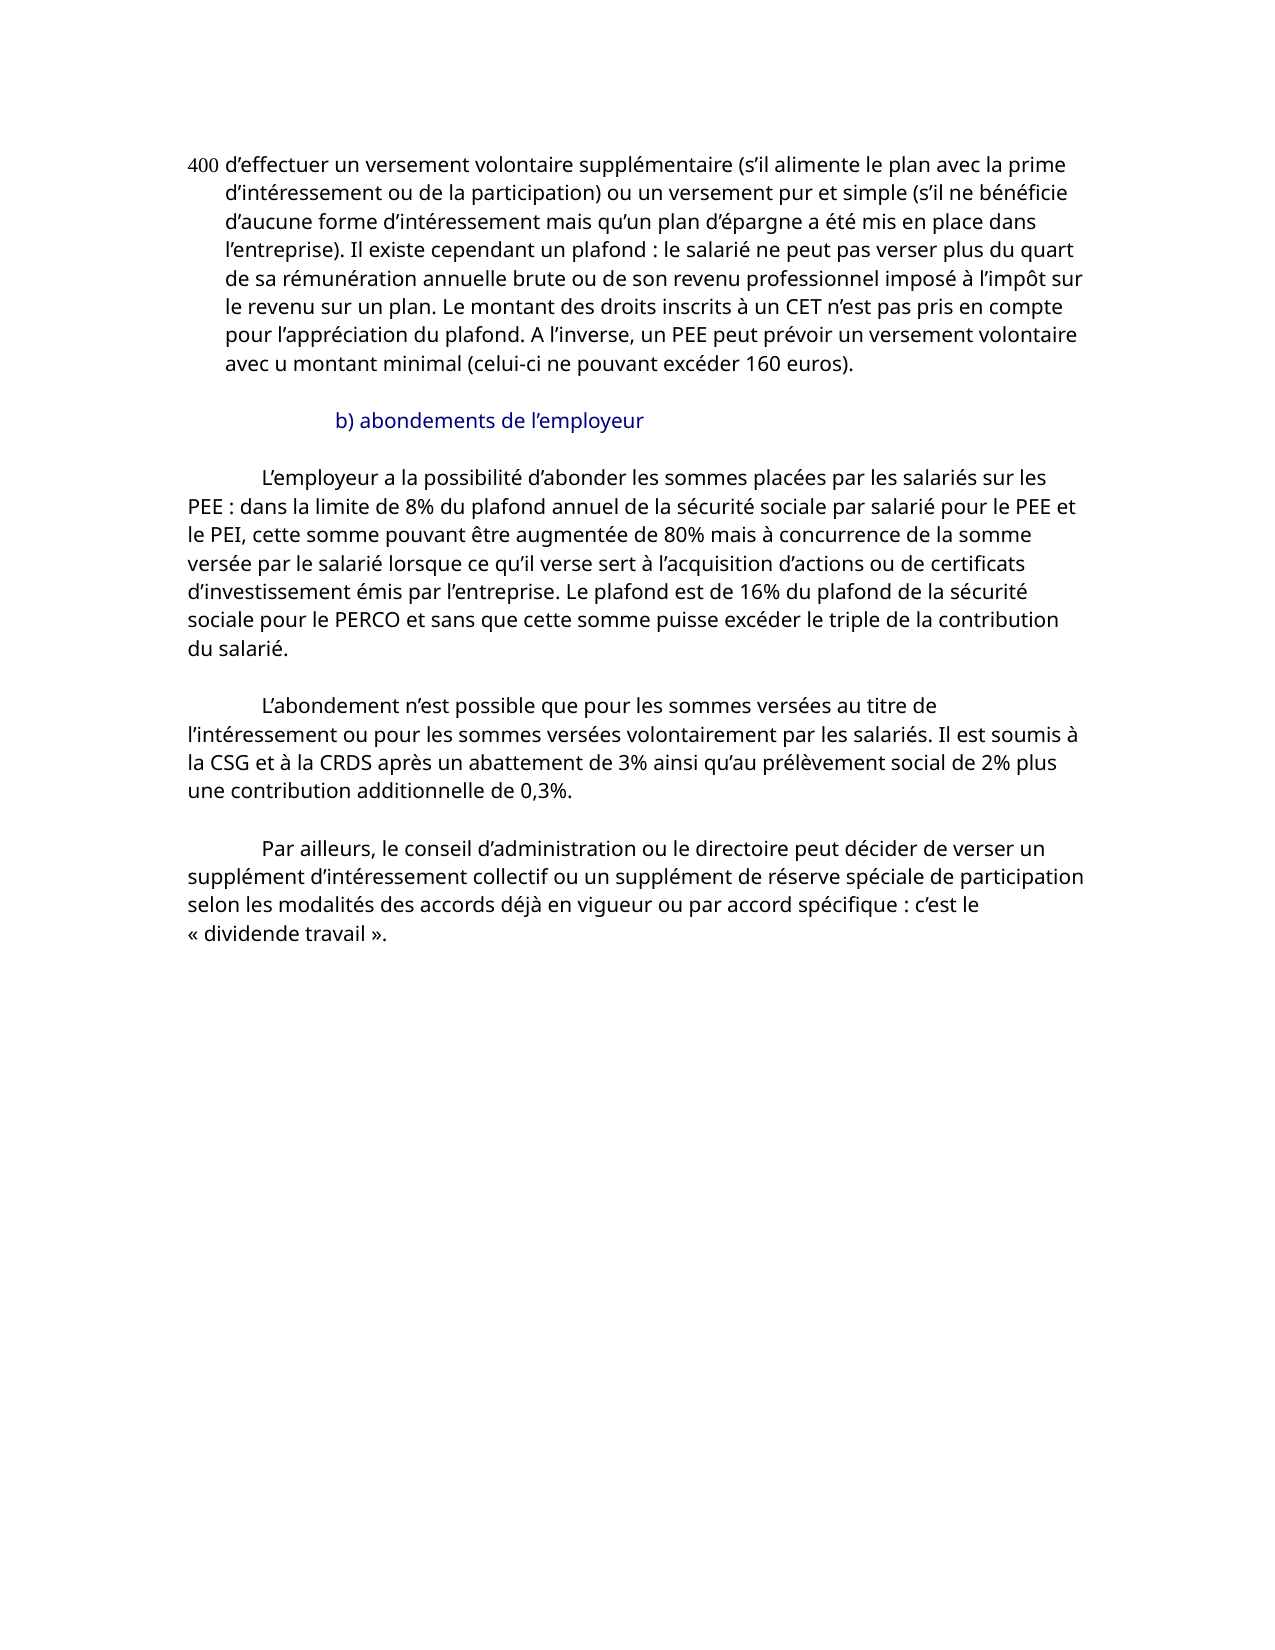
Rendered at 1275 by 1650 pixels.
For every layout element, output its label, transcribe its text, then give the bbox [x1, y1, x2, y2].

text L’employeur a la possibilité d’abonder les sommes placées par les salariés sur les PEE : dans la limite de 8% du plafond annuel de la sécurité sociale par salarié pour le PEE et le PEI, cette somme pouvant être augmentée de 80% mais à concurrence de la somme versée par le salarié lorsque ce qu’il verse sert à l’acquisition d’actions ou de certificats d’investissement émis par l’entreprise. Le plafond est de 16% du plafond de la sécurité sociale pour le PERCO et sans que cette somme puisse excéder le triple de la contribution du salarié. [187, 463, 1087, 662]
text b) abondements de l’employeur [261, 406, 1087, 435]
list d’effectuer un versement volontaire supplémentaire (s’il alimente le plan avec la prime d’intéressement ou de la participation) ou un versement pur et simple (s’il ne bénéficie d’aucune forme d’intéressement mais qu’un plan d’épargne a été mis en place dans l’entreprise). Il existe cependant un plafond : le salarié ne peut pas verser plus du quart de sa rémunération annuelle brute ou de son revenu professionnel imposé à l’impôt sur le revenu sur un plan. Le montant des droits inscrits à un CET n’est pas pris en compte pour l’appréciation du plafond. A l’inverse, un PEE peut prévoir un versement volontaire avec u montant minimal (celui-ci ne pouvant excéder 160 euros). [187, 150, 1087, 377]
text L’abondement n’est possible que pour les sommes versées au titre de l’intéressement ou pour les sommes versées volontairement par les salariés. Il est soumis à la CSG et à la CRDS après un abattement de 3% ainsi qu’au prélèvement social de 2% plus une contribution additionnelle de 0,3%. [187, 691, 1087, 805]
text Par ailleurs, le conseil d’administration ou le directoire peut décider de verser un supplément d’intéressement collectif ou un supplément de réserve spéciale de participation selon les modalités des accords déjà en vigueur ou par accord spécifique : c’est le « dividende travail ». [187, 834, 1087, 947]
